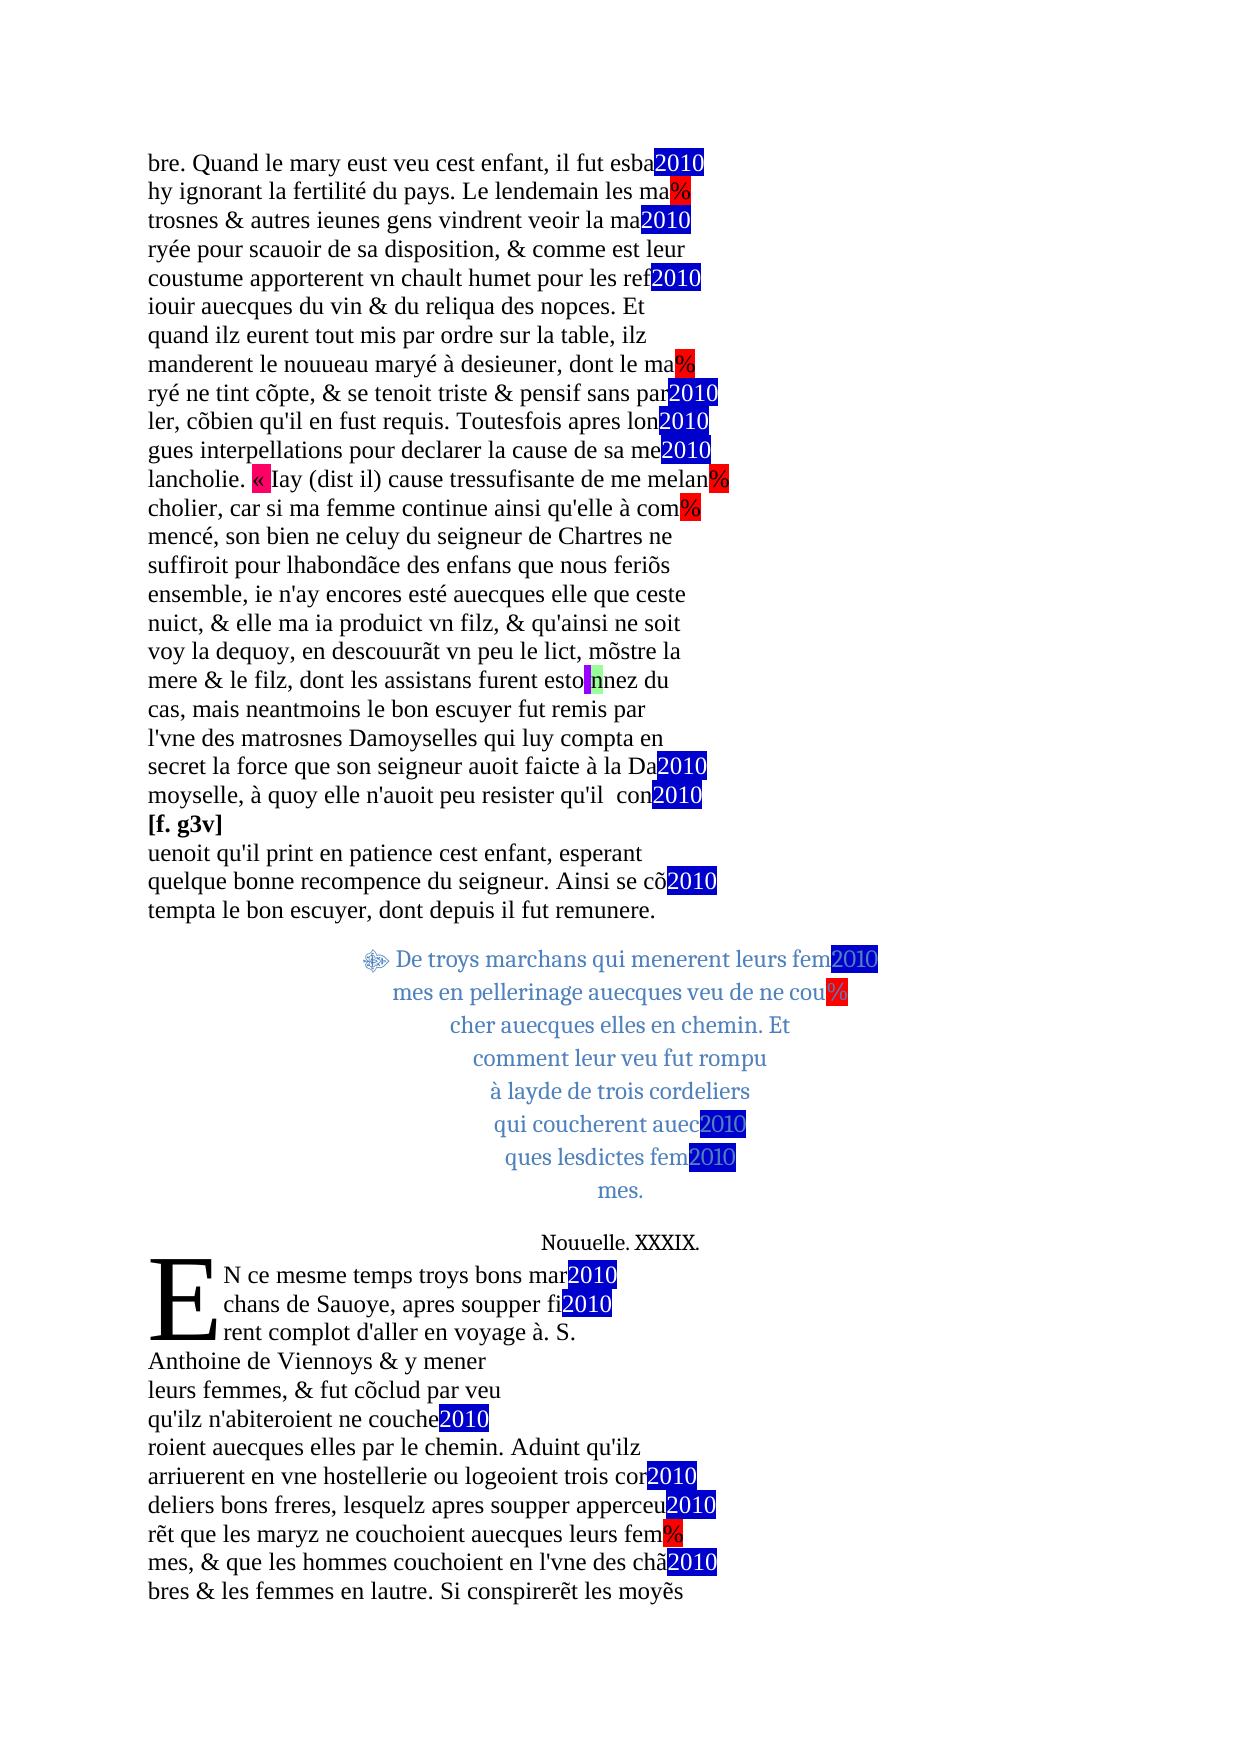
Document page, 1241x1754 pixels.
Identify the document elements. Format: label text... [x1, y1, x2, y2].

subtitle Nouuelle. XXXIX. [148, 1230, 1093, 1256]
text bre. Quand le mary eust veu cest enfant, il fut esba2010 hy ignorant la fertilité du pays. Le lendemain les ma% trosnes & autres ieunes gens vindrent veoir la ma2010 ryée pour scauoir de sa disposition, & comme est leur coustume apporterent vn chault humet pour les ref2010 iouir auecques du vin & du reliqua des nopces. Et quand ilz eurent tout mis par ordre sur la table, ilz manderent le nouueau maryé à desieuner, dont le ma% ryé ne tint cõpte, & se tenoit triste & pensif sans par2010 ler, cõbien qu'il en fust requis. Toutesfois apres lon2010 gues interpellations pour declarer la cause de sa me2010 lancholie. « Iay (dist il) cause tressufisante de me melan% cholier, car si ma femme continue ainsi qu'elle à com% mencé, son bien ne celuy du seigneur de Chartres ne suffiroit pour lhabondãce des enfans que nous feriõs ensemble, ie n'ay encores esté auecques elle que ceste nuict, & elle ma ia produict vn filz, & qu'ainsi ne soit voy la dequoy, en descouurãt vn peu le lict, mõstre la mere & le filz, dont les assistans furent esto nnez du cas, mais neantmoins le bon escuyer fut remis par l'vne des matrosnes Damoyselles qui luy compta en secret la force que son seigneur auoit faicte à la Da2010 moyselle, à quoy elle n'auoit peu resister qu'il con2010 [f. g3v] uenoit qu'il print en patience cest enfant, esperant quelque bonne recompence du seigneur. Ainsi se cõ2010 tempta le bon escuyer, dont depuis il fut remunere. [148, 148, 1093, 924]
text EN ce mesme temps troys bons mar2010 chans de Sauoye, apres soupper fi2010 rent complot d'aller en voyage à. S. Anthoine de Viennoys & y mener leurs femmes, & fut cõclud par veu qu'ilz n'abiteroient ne couche2010 roient auecques elles par le chemin. Aduint qu'ilz arriuerent en vne hostellerie ou logeoient trois cor2010 deliers bons freres, lesquelz apres soupper apperceu2010 rẽt que les maryz ne couchoient auecques leurs fem% mes, & que les hommes couchoient en l'vne des chã2010 bres & les femmes en lautre. Si conspirerẽt les moyẽs [148, 1260, 1093, 1605]
subtitle ❧ De troys marchans qui menerent leurs fem2010 mes en pellerinage auecques veu de ne cou% cher auecques elles en chemin. Et comment leur veu fut rompu à layde de trois cordeliers qui coucherent auec2010 ques lesdictes fem2010 mes. [148, 945, 1093, 1204]
